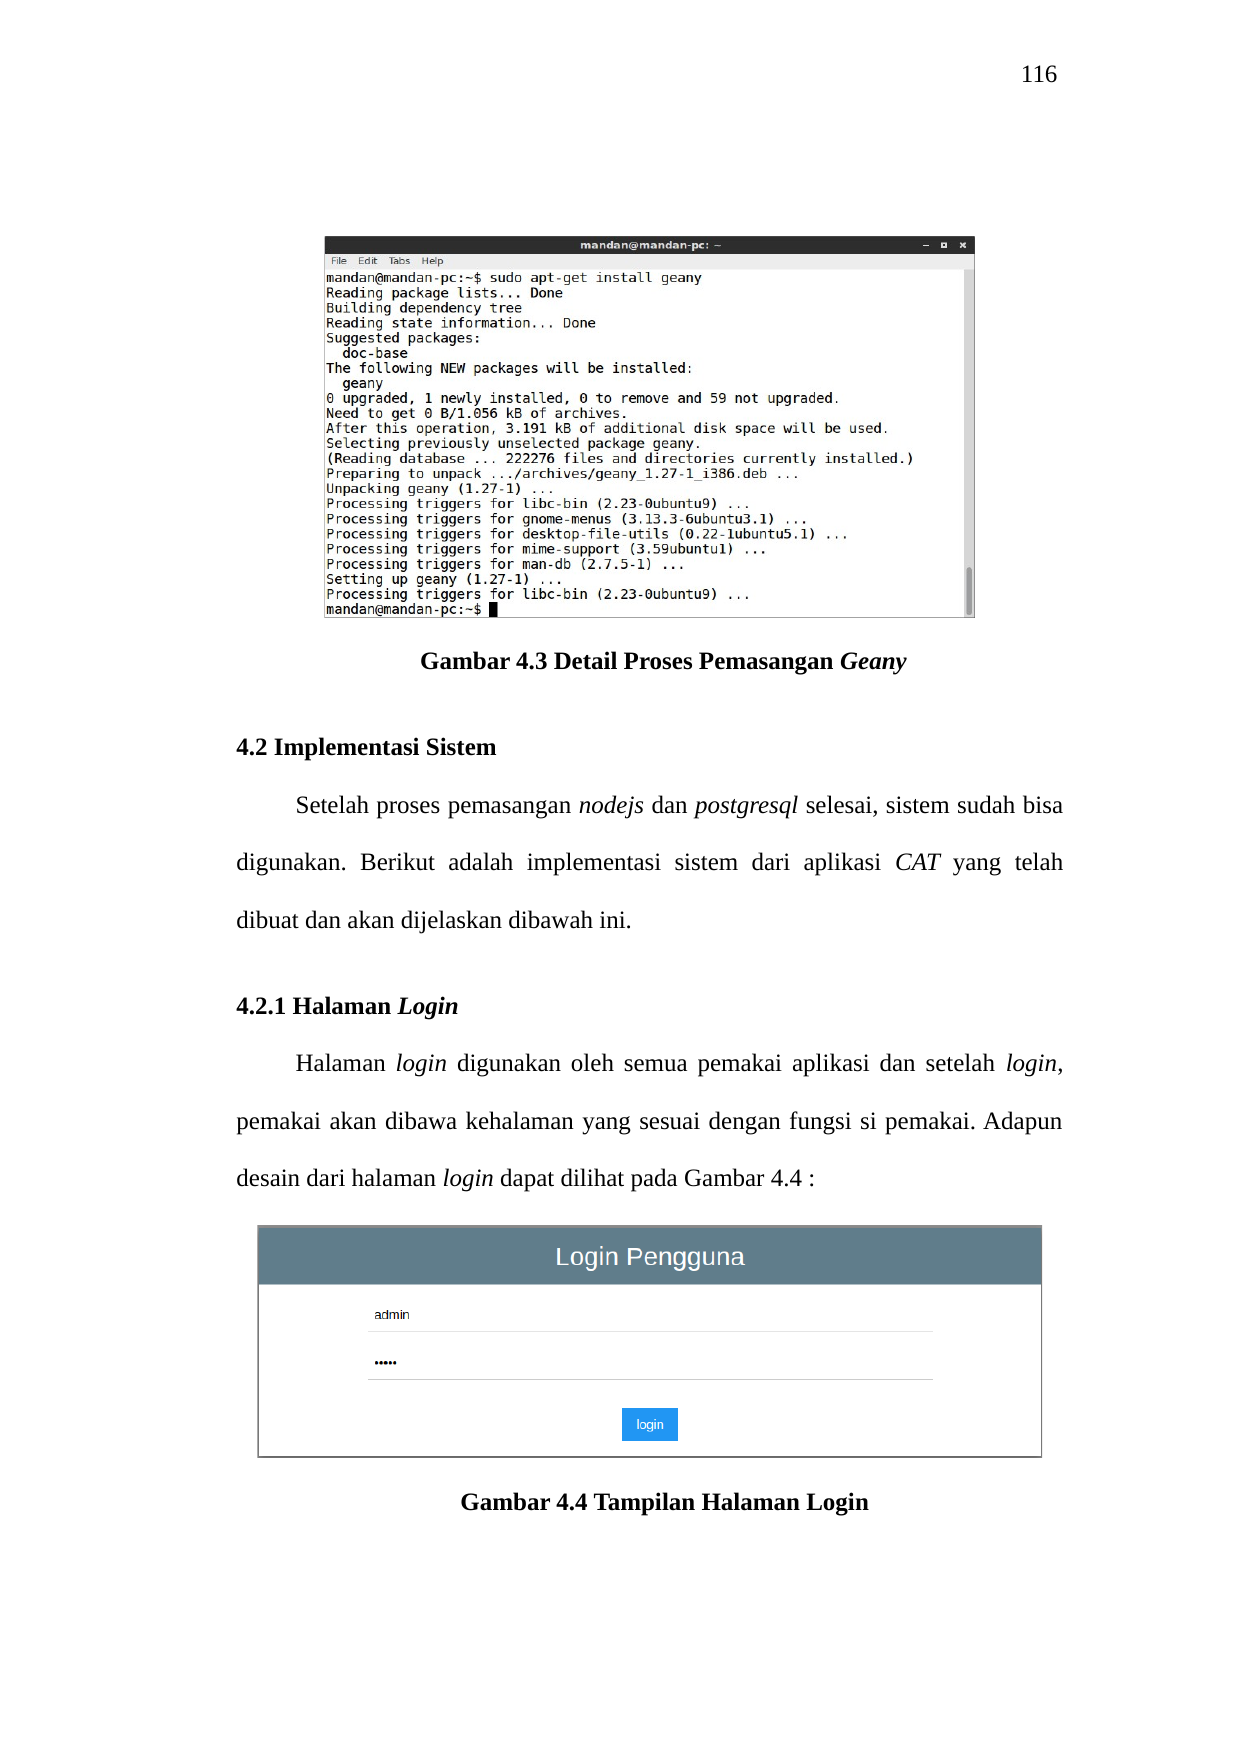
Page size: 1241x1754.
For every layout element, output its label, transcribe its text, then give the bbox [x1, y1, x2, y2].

subtitle 4.2.1 Halaman Login [236, 991, 1063, 1020]
list Gambar 4.4 Tampilan Halaman Login [236, 1458, 1063, 1516]
text Halaman login digunakan oleh semua pemakai aplikasi dan setelah login, pemakai akan dibawa kehalaman yang sesuai dengan fungsi si pemakai. Adapun desain dari halaman login dapat dilihat pada Gambar 4.4 : [236, 1048, 1063, 1192]
picture [257, 1225, 1043, 1458]
text Setelah proses pemasangan nodejs dan postgresql selesai, sistem sudah bisa digunakan. Berikut adalah implementasi sistem dari aplikasi CAT yang telah dibuat dan akan dijelaskan dibawah ini. [236, 790, 1063, 933]
picture [324, 236, 975, 618]
subtitle 4.2 Implementasi Sistem [236, 732, 1063, 761]
list Gambar 4.3 Detail Proses Pemasangan Geany [236, 618, 1063, 675]
